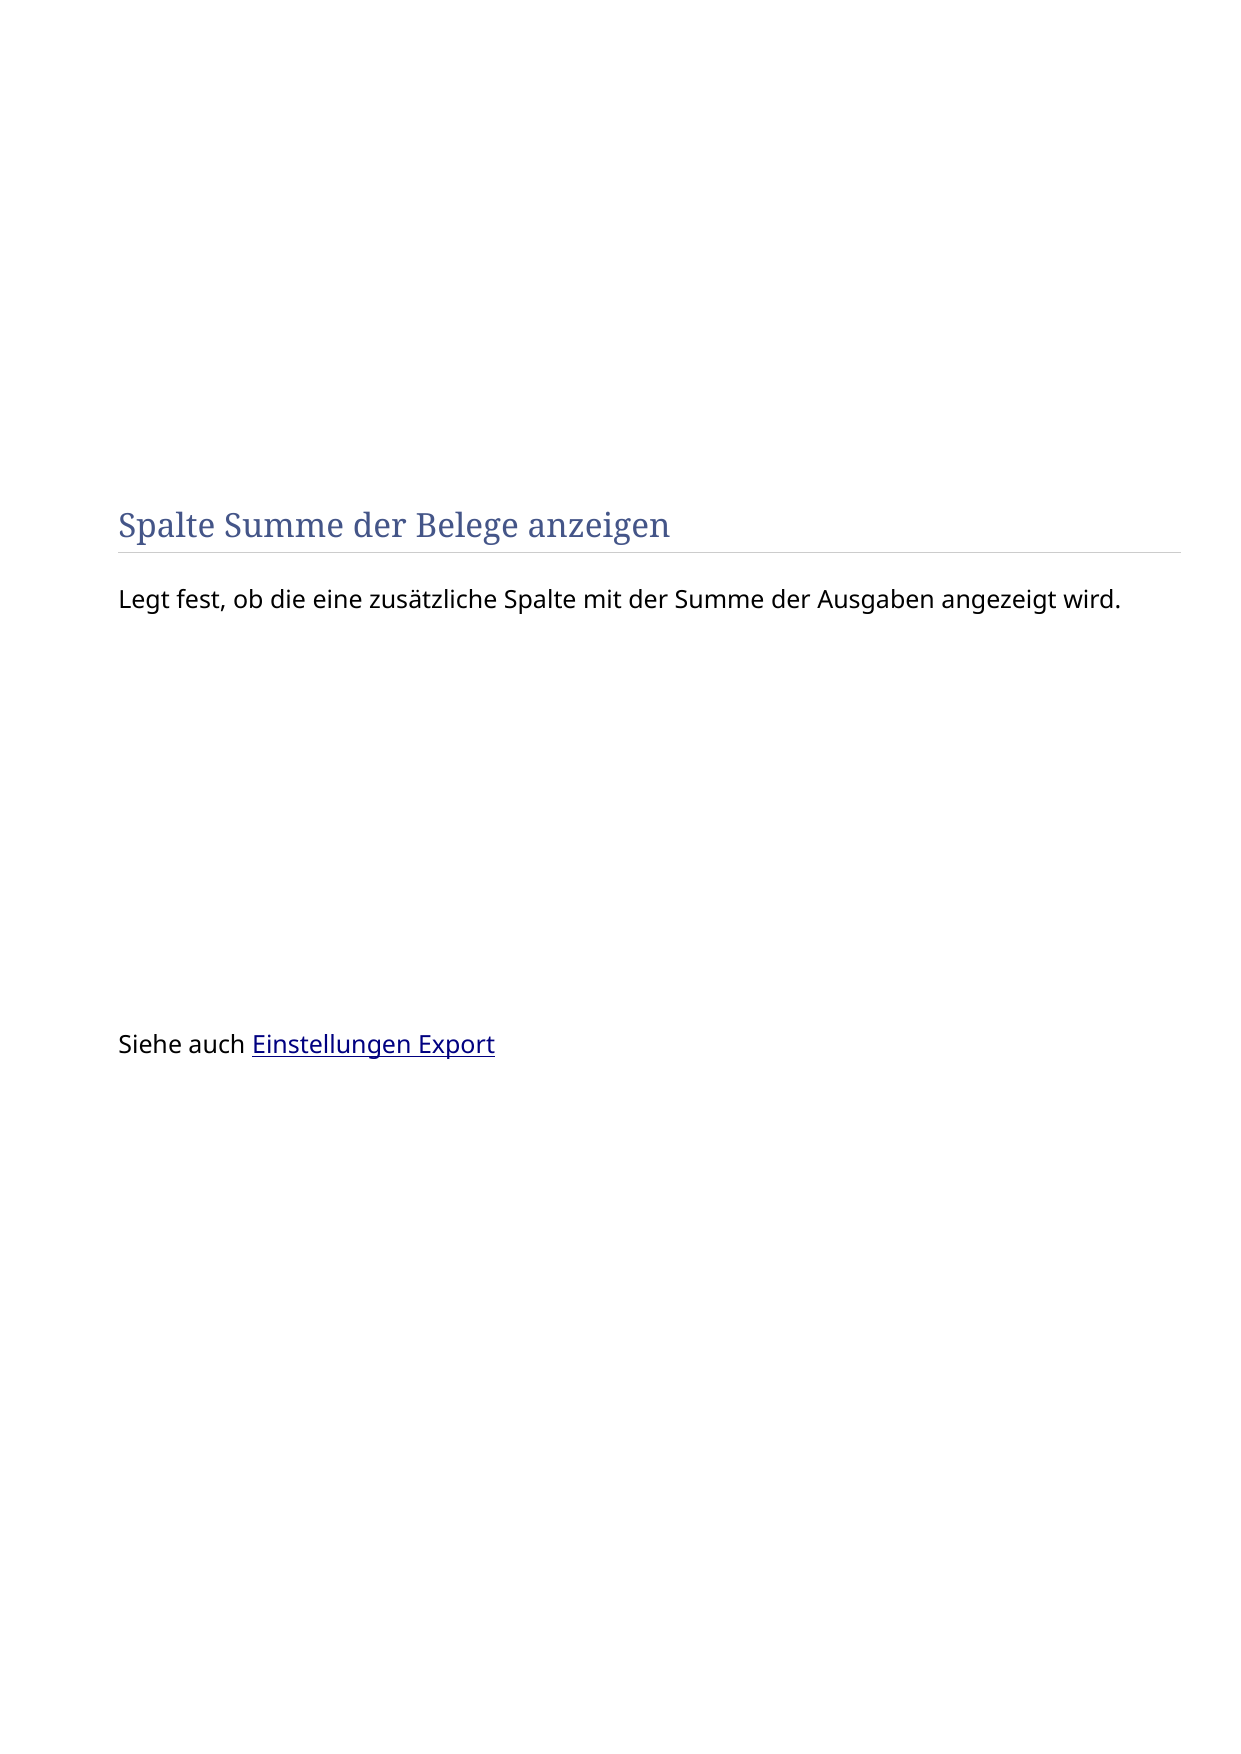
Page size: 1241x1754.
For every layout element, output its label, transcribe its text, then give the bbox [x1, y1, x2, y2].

text Legt fest, ob die eine zusätzliche Spalte mit der Summe der Ausgaben angezeigt wird. [118, 581, 1181, 615]
text Siehe auch Einstellungen Export [118, 1027, 1181, 1061]
subtitle Spalte Summe der Belege anzeigen [118, 502, 1181, 552]
